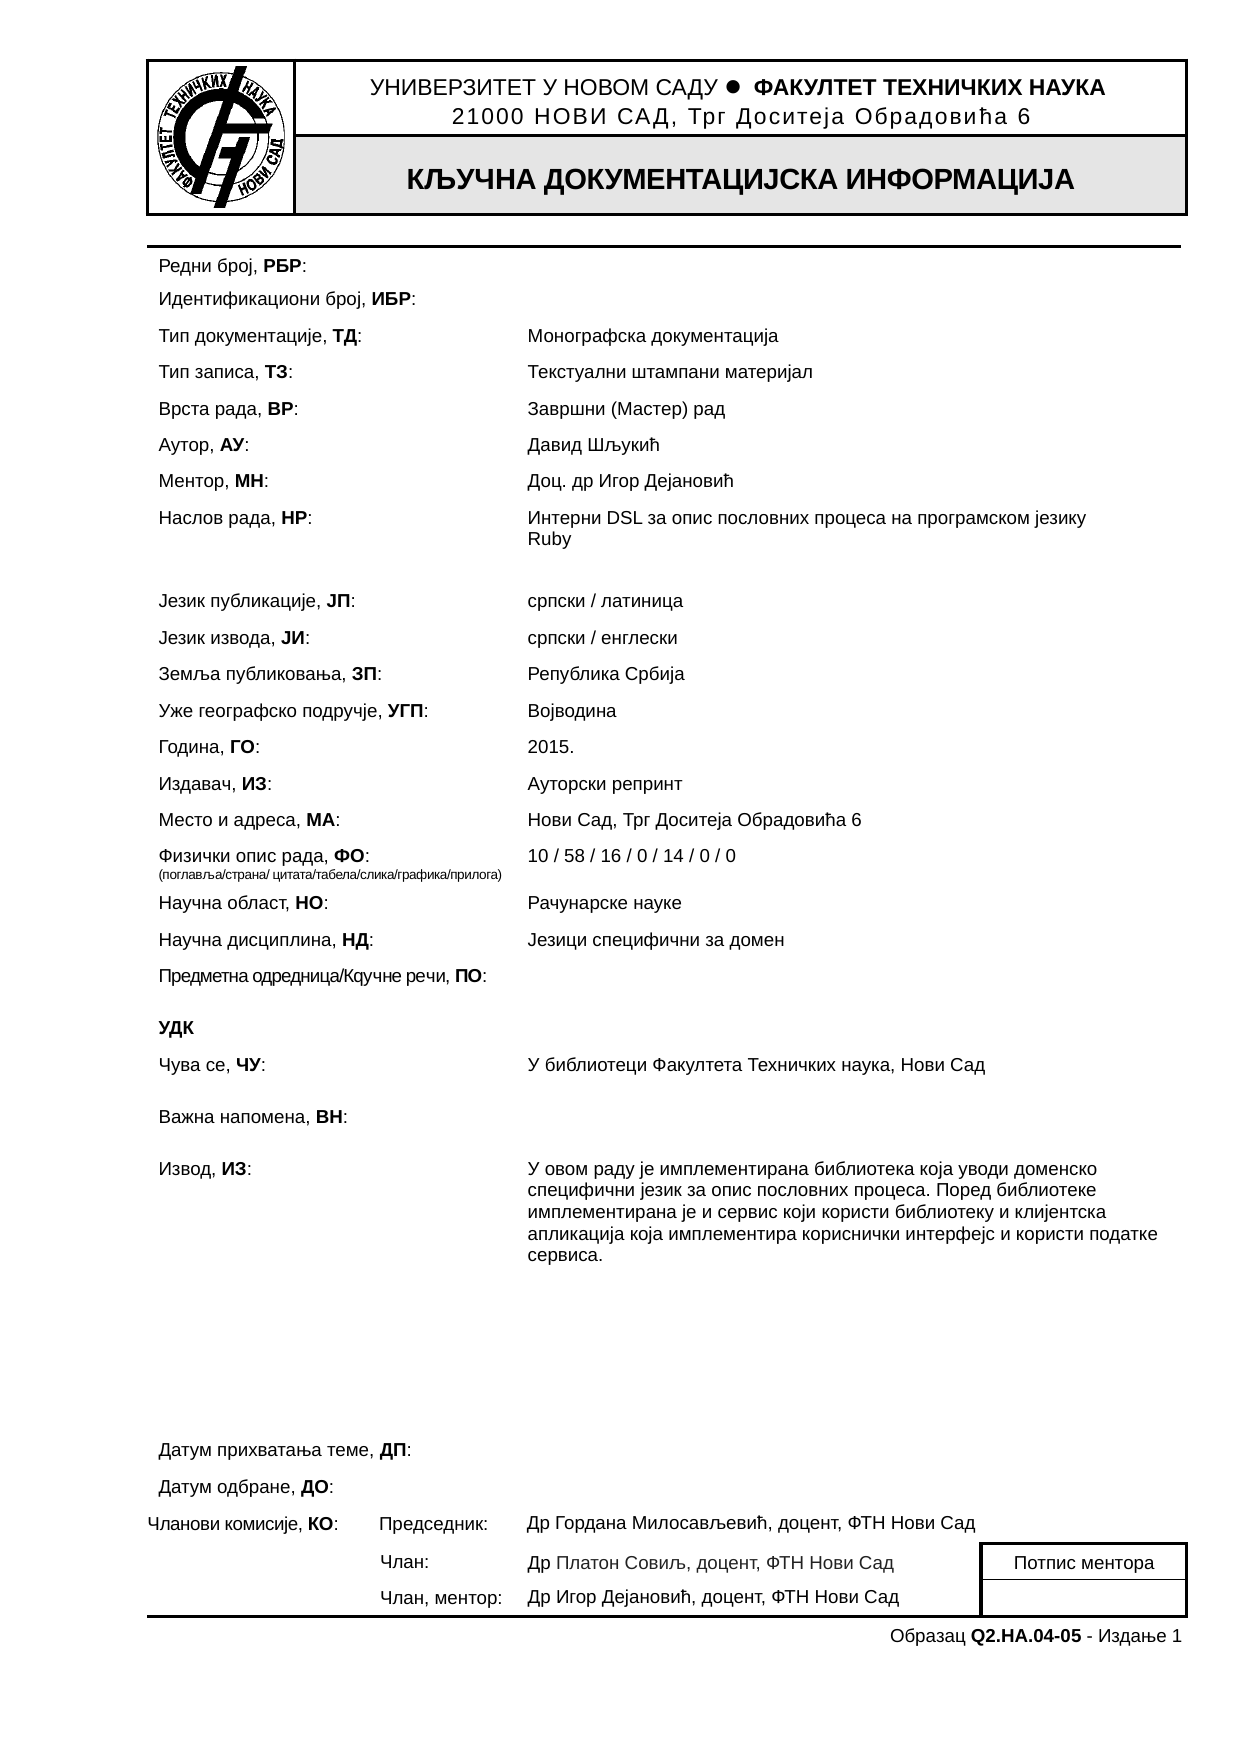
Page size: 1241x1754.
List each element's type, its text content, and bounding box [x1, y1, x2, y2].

picture [157, 66, 285, 208]
table_cell Датум одбране, ДО: [147, 1469, 516, 1506]
table_cell [1181, 922, 1187, 959]
table_cell [983, 1580, 1185, 1615]
table_cell [1181, 500, 1187, 584]
table_cell [1181, 1151, 1187, 1433]
table_cell Језик извода, ЈИ: [147, 620, 516, 657]
table_cell [1181, 1433, 1187, 1469]
table_cell [1181, 766, 1187, 802]
table_cell [1181, 839, 1187, 886]
table_cell Др Платон Совиљ, доцент, ФТН Нови Сад [516, 1542, 979, 1578]
table_cell Војводина [516, 693, 1181, 729]
table_cell [1181, 1047, 1187, 1099]
table_cell 10 / 58 / 16 / 0 / 14 / 0 / 0 [516, 839, 1181, 886]
table_cell [1181, 464, 1187, 500]
table_cell Члан, ментор: [369, 1579, 516, 1615]
table_cell [1181, 803, 1187, 839]
table_cell [1181, 693, 1187, 729]
table_cell [1181, 620, 1187, 657]
table_cell [1181, 886, 1187, 922]
table_cell [1181, 657, 1187, 693]
table_cell Година, ГО: [147, 730, 516, 766]
table_cell [147, 1542, 368, 1578]
table_cell Место и адреса, МА: [147, 803, 516, 839]
table_cell Идентификациони број, ИБР: [147, 282, 516, 318]
table_cell Председник: [369, 1506, 516, 1542]
table_cell Научна област, НО: [147, 886, 516, 922]
table_cell [1181, 282, 1187, 318]
table_cell Давид Шљукић [516, 428, 1181, 464]
table_cell [516, 959, 1181, 1011]
table_cell [1181, 355, 1187, 391]
table_cell Доц. др Игор Дејановић [516, 464, 1181, 500]
table_cell Завршни (Мастер) рад [516, 391, 1181, 427]
table_cell [516, 282, 1181, 318]
table_cell Нови Сад, Трг Доситеја Обрадовића 6 [516, 803, 1181, 839]
table_cell Земља публиковања, ЗП: [147, 657, 516, 693]
table_cell Тип записа, ТЗ: [147, 355, 516, 391]
table_cell Важна напомена, ВН: [147, 1099, 516, 1151]
table_cell [516, 1011, 1181, 1047]
table_cell Тип документације, ТД: [147, 318, 516, 354]
table_header УНИВЕРЗИТЕТ У НОВОМ САДУ  ФАКУЛТЕТ ТЕХНИЧКИХ НАУКА 21000 НОВИ САД, Трг Доситеја Обрадовића 6 [296, 62, 1185, 133]
table_cell Језици специфични за домен [516, 922, 1181, 959]
table_cell Чланови комисије, КО: [147, 1506, 368, 1542]
table_cell [1181, 391, 1187, 427]
table_cell Рачунарске науке [516, 886, 1181, 922]
table_cell Монографска документација [516, 318, 1181, 354]
table_cell [1181, 318, 1187, 354]
table_cell [147, 1579, 368, 1615]
table_cell српски / латиница [516, 584, 1181, 620]
table_cell Др Гордана Милосављевић, доцент, ФТН Нови Сад [516, 1506, 981, 1542]
table_cell Издавач, ИЗ: [147, 766, 516, 802]
table_cell српски / енглески [516, 620, 1181, 657]
table_cell Врста рада, ВР: [147, 391, 516, 427]
table_cell [981, 1506, 1187, 1542]
table_cell КЉУЧНА ДОКУМЕНТАЦИЈСКА ИНФОРМАЦИЈА [296, 137, 1185, 213]
table_cell У библиотеци Факултета Техничких наука, Нови Сад [516, 1047, 1181, 1099]
table_cell УДК [147, 1011, 516, 1047]
table_cell [1181, 730, 1187, 766]
table_cell Чува се, ЧУ: [147, 1047, 516, 1099]
table_cell Предметна одредница/Кqучне речи, ПО: [147, 959, 516, 1011]
table_cell [1181, 1469, 1187, 1506]
table_header [149, 62, 293, 213]
table_cell Члан: [369, 1542, 516, 1578]
table_cell [1181, 428, 1187, 464]
table_cell Наслов рада, НР: [147, 500, 516, 584]
table_cell У овом раду је имплементирана библиотека која уводи доменско специфични језик за опис пословних процеса. Поред библиотеке имплементирана је и сервис који користи библиотеку и клијентска апликација која имплементира кориснички интерфејс и користи податке сервиса. [516, 1151, 1181, 1433]
table_cell Текстуални штампани материјал [516, 355, 1181, 391]
table_cell Интерни DSL за опис пословних процеса на програмском језику Ruby [516, 500, 1181, 584]
table_cell Република Србија [516, 657, 1181, 693]
table_cell [1181, 1011, 1187, 1047]
table_cell Уже географско подручје, УГП: [147, 693, 516, 729]
table_cell Језик публикације, ЈП: [147, 584, 516, 620]
table_cell [516, 1099, 1181, 1151]
table_cell Аутор, АУ: [147, 428, 516, 464]
table_cell Потпис ментора [983, 1545, 1185, 1578]
table_cell Ауторски репринт [516, 766, 1181, 802]
table_header [1181, 245, 1187, 282]
table_cell [1181, 959, 1187, 1011]
table_cell 2015. [516, 730, 1181, 766]
table_cell Ментор, МН: [147, 464, 516, 500]
table_header Редни број, РБР: [147, 248, 516, 282]
table_cell [516, 1469, 1181, 1506]
table_cell [1181, 1099, 1187, 1151]
table_cell [1181, 584, 1187, 620]
table_cell Научна дисциплина, НД: [147, 922, 516, 959]
table_cell Извод, ИЗ: [147, 1151, 516, 1433]
table_cell [516, 1433, 1181, 1469]
table_cell Др Игор Дејановић, доцент, ФТН Нови Сад [516, 1579, 979, 1615]
table_cell Физички опис рада, ФО: (поглавља/страна/ цитата/табела/слика/графика/прилога) [147, 839, 516, 886]
text Образац Q2.НА.04-05 - Издање 1 [147, 1624, 1182, 1646]
table_cell Датум прихватања теме, ДП: [147, 1433, 516, 1469]
table_header [516, 248, 1181, 282]
